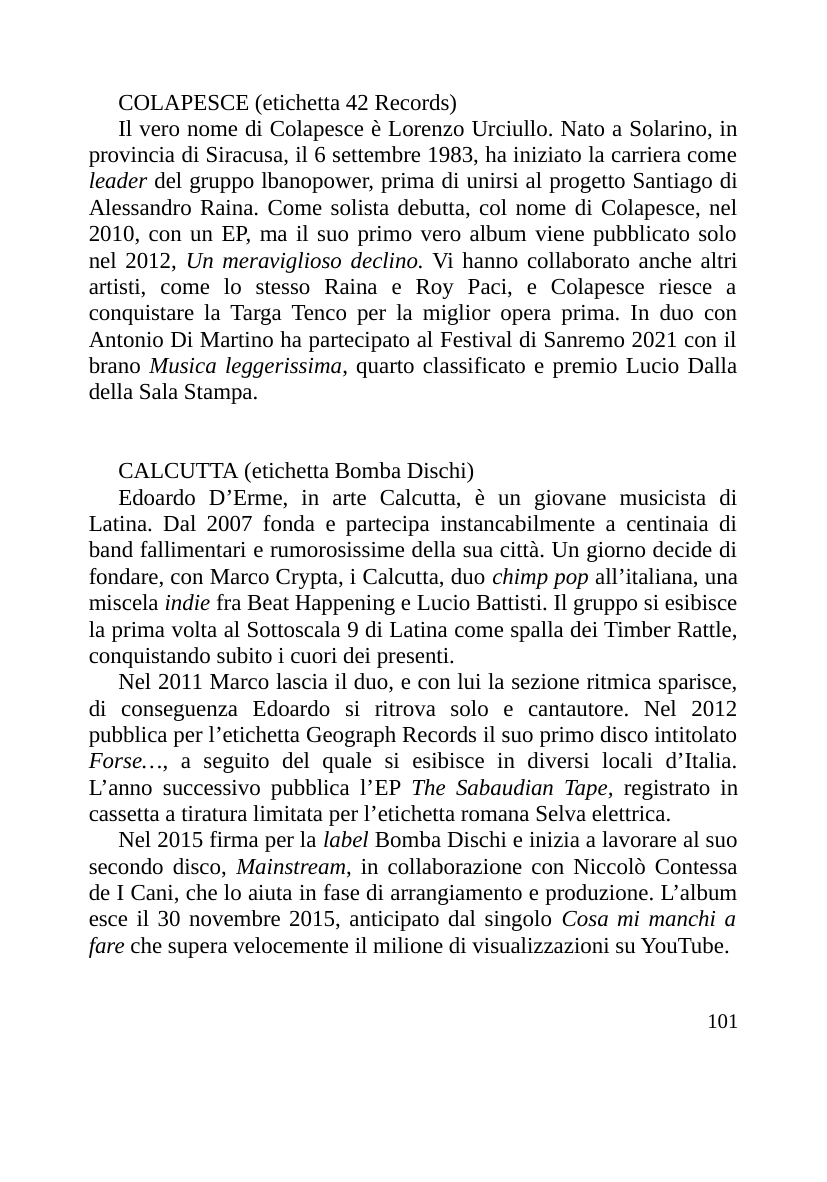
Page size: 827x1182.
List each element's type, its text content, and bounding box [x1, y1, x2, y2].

text Edoardo D’Erme, in arte Calcutta, è un giovane musicista di Latina. Dal 2007 fonda e partecipa instancabilmente a centinaia di band fallimentari e rumorosissime della sua città. Un giorno decide di fondare, con Marco Crypta, i Calcutta, duo chimp pop all’italiana, una miscela indie fra Beat Happening e Lucio Battisti. Il gruppo si esibisce la prima volta al Sottoscala 9 di Latina come spalla dei Timber Rattle, conquistando subito i cuori dei presenti. [88, 484, 738, 668]
text Colapesce (etichetta 42 Records) [88, 88, 738, 115]
text Nel 2015 firma per la label Bomba Dischi e inizia a lavorare al suo secondo disco, Mainstream, in collaborazione con Niccolò Contessa de I Cani, che lo aiuta in fase di arrangiamento e produzione. L’album esce il 30 novembre 2015, anticipato dal singolo Cosa mi manchi a fare che supera velocemente il milione di visualizzazioni su YouTube. [88, 826, 738, 958]
text Calcutta (etichetta Bomba Dischi) [88, 457, 738, 484]
text Il vero nome di Colapesce è Lorenzo Urciullo. Nato a Solarino, in provincia di Siracusa, il 6 settembre 1983, ha iniziato la carriera come leader del gruppo lbanopower, prima di unirsi al progetto Santiago di Alessandro Raina. Come solista debutta, col nome di Colapesce, nel 2010, con un EP, ma il suo primo vero album viene pubblicato solo nel 2012, Un meraviglioso declino. Vi hanno collaborato anche altri artisti, come lo stesso Raina e Roy Paci, e Colapesce riesce a conquistare la Targa Tenco per la miglior opera prima. In duo con Antonio Di Martino ha partecipato al Festival di Sanremo 2021 con il brano Musica leggerissima, quarto classificato e premio Lucio Dalla della Sala Stampa. [88, 115, 738, 405]
text Nel 2011 Marco lascia il duo, e con lui la sezione ritmica sparisce, di conseguenza Edoardo si ritrova solo e cantautore. Nel 2012 pubblica per l’etichetta Geograph Records il suo primo disco intitolato Forse…, a seguito del quale si esibisce in diversi locali d’Italia. L’anno successivo pubblica l’ep The Sabaudian Tape, registrato in cassetta a tiratura limitata per l’etichetta romana Selva elettrica. [88, 668, 738, 826]
